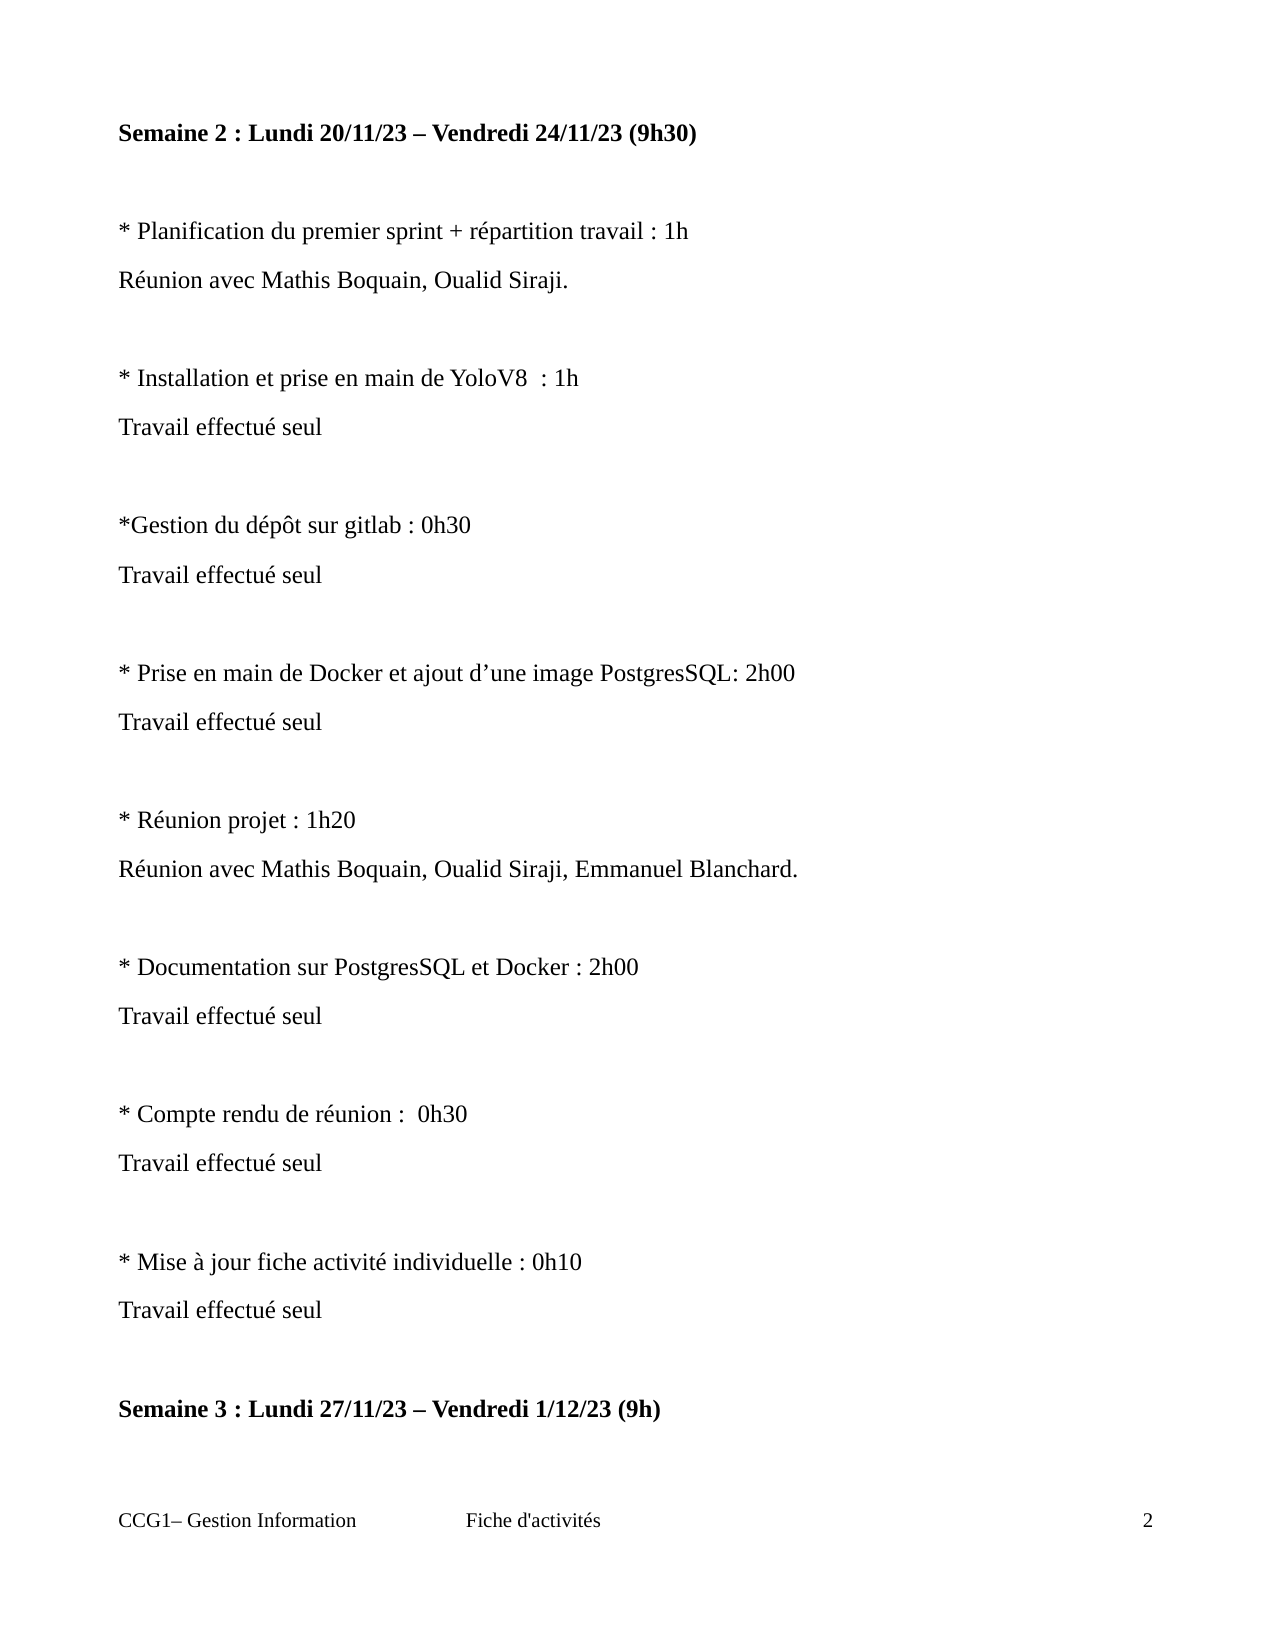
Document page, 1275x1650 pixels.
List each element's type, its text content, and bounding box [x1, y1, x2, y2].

text Semaine 3 : Lundi 27/11/23 – Vendredi 1/12/23 (9h) [118, 1394, 1157, 1422]
text * Mise à jour fiche activité individuelle : 0h10 [118, 1247, 1157, 1275]
text * Installation et prise en main de YoloV8 : 1h [118, 363, 1157, 392]
text Travail effectué seul [118, 1296, 1157, 1324]
text Travail effectué seul [118, 560, 1157, 588]
text Travail effectué seul [118, 1148, 1157, 1177]
text * Planification du premier sprint + répartition travail : 1h [118, 216, 1157, 245]
text Travail effectué seul [118, 1001, 1157, 1030]
text Travail effectué seul [118, 412, 1157, 441]
text * Réunion projet : 1h20 [118, 805, 1157, 834]
text * Documentation sur PostgresSQL et Docker : 2h00 [118, 952, 1157, 981]
text *Gestion du dépôt sur gitlab : 0h30 [118, 511, 1157, 539]
text Réunion avec Mathis Boquain, Oualid Siraji. [118, 265, 1157, 294]
text Réunion avec Mathis Boquain, Oualid Siraji, Emmanuel Blanchard. [118, 854, 1157, 883]
text * Compte rendu de réunion : 0h30 [118, 1099, 1157, 1128]
text Semaine 2 : Lundi 20/11/23 – Vendredi 24/11/23 (9h30) [118, 118, 1157, 147]
text * Prise en main de Docker et ajout d’une image PostgresSQL: 2h00 [118, 658, 1157, 687]
text Travail effectué seul [118, 707, 1157, 736]
